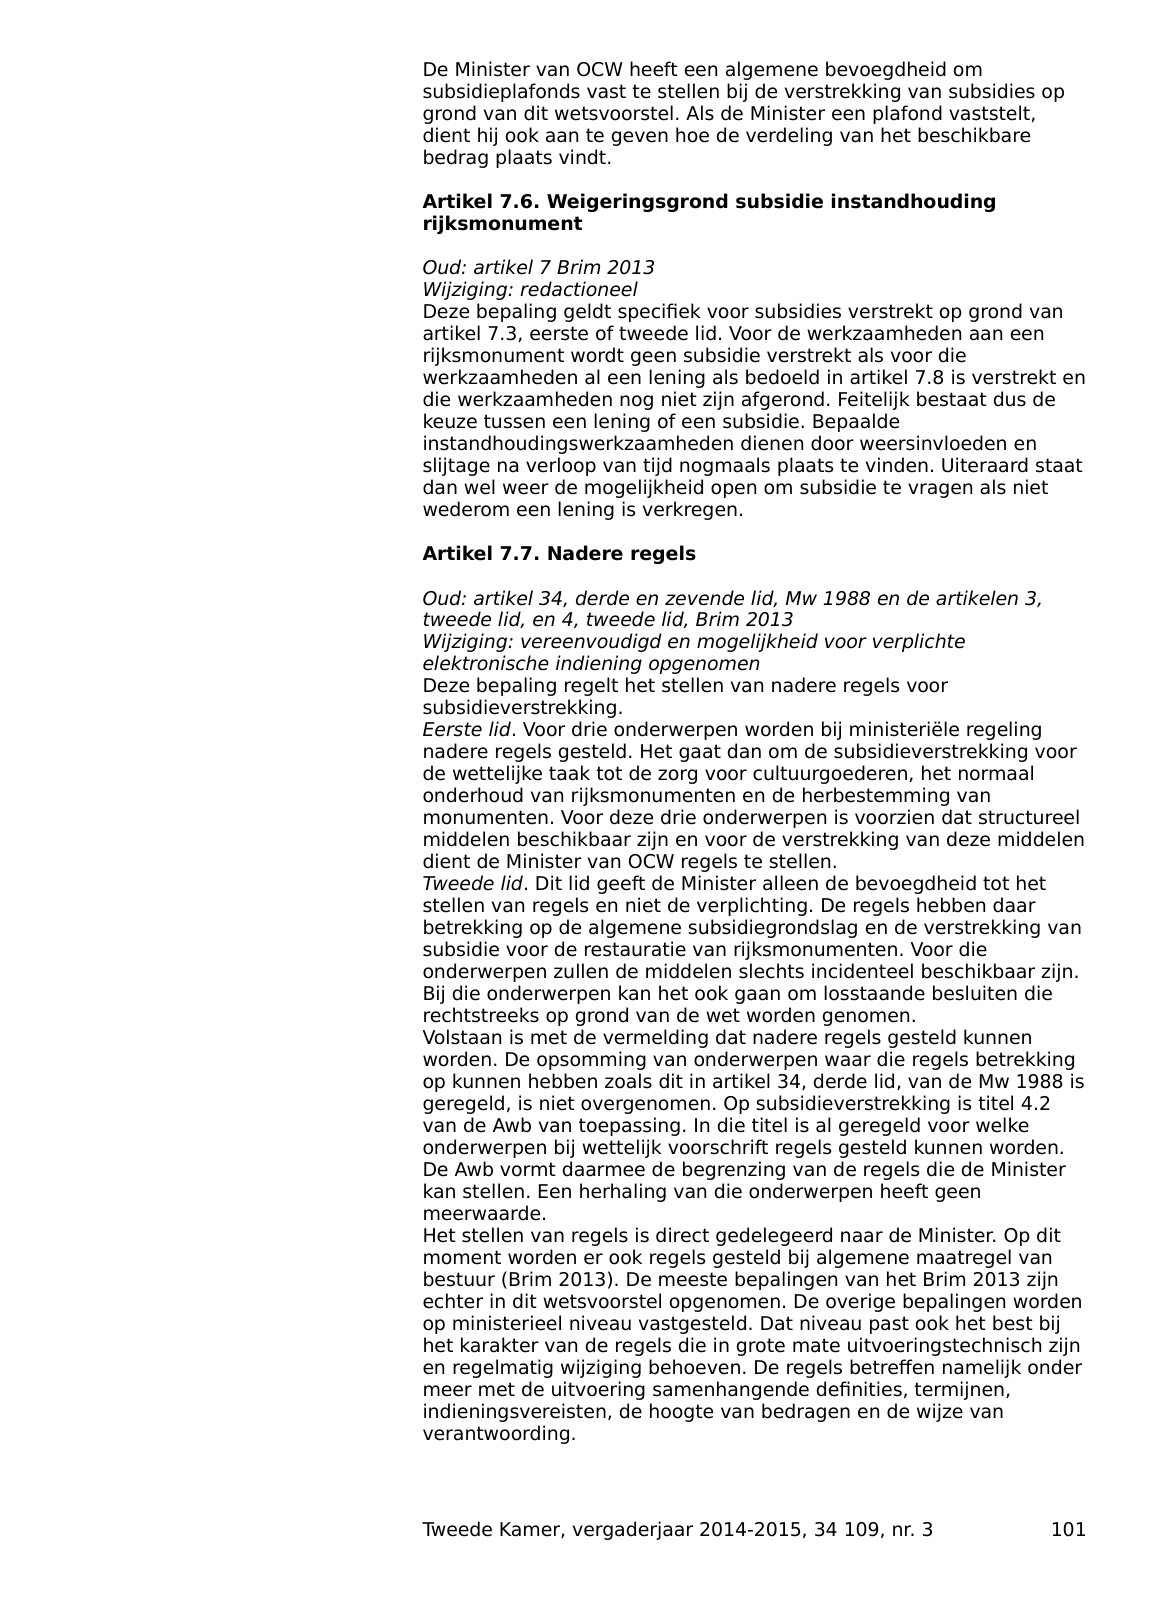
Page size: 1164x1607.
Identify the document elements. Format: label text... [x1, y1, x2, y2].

text Deze bepaling geldt specifiek voor subsidies verstrekt op grond van artikel 7.3, eerste of tweede lid. Voor de werkzaamheden aan een rijksmonument wordt geen subsidie verstrekt als voor die werkzaamheden al een lening als bedoeld in artikel 7.8 is verstrekt en die werkzaamheden nog niet zijn afgerond. Feitelijk bestaat dus de keuze tussen een lening of een subsidie. Bepaalde instandhoudingswerkzaamheden dienen door weersinvloeden en slijtage na verloop van tijd nogmaals plaats te vinden. Uiteraard staat dan wel weer de mogelijkheid open om subsidie te vragen als niet wederom een lening is verkregen. [422, 301, 1087, 521]
subtitle Artikel 7.6. Weigeringsgrond subsidie instandhouding rijksmonument [422, 191, 1087, 235]
text Wijziging: redactioneel [422, 279, 1087, 301]
text Tweede lid. Dit lid geeft de Minister alleen de bevoegdheid tot het stellen van regels en niet de verplichting. De regels hebben daar betrekking op de algemene subsidiegrondslag en de verstrekking van subsidie voor de restauratie van rijksmonumenten. Voor die onderwerpen zullen de middelen slechts incidenteel beschikbaar zijn. Bij die onderwerpen kan het ook gaan om losstaande besluiten die rechtstreeks op grond van de wet worden genomen. [422, 873, 1087, 1027]
subtitle Artikel 7.7. Nadere regels [422, 543, 1087, 565]
text Oud: artikel 34, derde en zevende lid, Mw 1988 en de artikelen 3, tweede lid, en 4, tweede lid, Brim 2013 [422, 587, 1087, 631]
text De Minister van OCW heeft een algemene bevoegdheid om subsidieplafonds vast te stellen bij de verstrekking van subsidies op grond van dit wetsvoorstel. Als de Minister een plafond vaststelt, dient hij ook aan te geven hoe de verdeling van het beschikbare bedrag plaats vindt. [422, 59, 1087, 169]
text Deze bepaling regelt het stellen van nadere regels voor subsidieverstrekking. [422, 675, 1087, 719]
text Eerste lid. Voor drie onderwerpen worden bij ministeriële regeling nadere regels gesteld. Het gaat dan om de subsidieverstrekking voor de wettelijke taak tot de zorg voor cultuurgoederen, het normaal onderhoud van rijksmonumenten en de herbestemming van monumenten. Voor deze drie onderwerpen is voorzien dat structureel middelen beschikbaar zijn en voor de verstrekking van deze middelen dient de Minister van OCW regels te stellen. [422, 719, 1087, 873]
text Volstaan is met de vermelding dat nadere regels gesteld kunnen worden. De opsomming van onderwerpen waar die regels betrekking op kunnen hebben zoals dit in artikel 34, derde lid, van de Mw 1988 is geregeld, is niet overgenomen. Op subsidieverstrekking is titel 4.2 van de Awb van toepassing. In die titel is al geregeld voor welke onderwerpen bij wettelijk voorschrift regels gesteld kunnen worden. De Awb vormt daarmee de begrenzing van de regels die de Minister kan stellen. Een herhaling van die onderwerpen heeft geen meerwaarde. [422, 1027, 1087, 1225]
text Het stellen van regels is direct gedelegeerd naar de Minister. Op dit moment worden er ook regels gesteld bij algemene maatregel van bestuur (Brim 2013). De meeste bepalingen van het Brim 2013 zijn echter in dit wetsvoorstel opgenomen. De overige bepalingen worden op ministerieel niveau vastgesteld. Dat niveau past ook het best bij het karakter van de regels die in grote mate uitvoeringstechnisch zijn en regelmatig wijziging behoeven. De regels betreffen namelijk onder meer met de uitvoering samenhangende definities, termijnen, indieningsvereisten, de hoogte van bedragen en de wijze van verantwoording. [422, 1225, 1087, 1444]
text Oud: artikel 7 Brim 2013 [422, 257, 1087, 279]
text Wijziging: vereenvoudigd en mogelijkheid voor verplichte elektronische indiening opgenomen [422, 631, 1087, 675]
